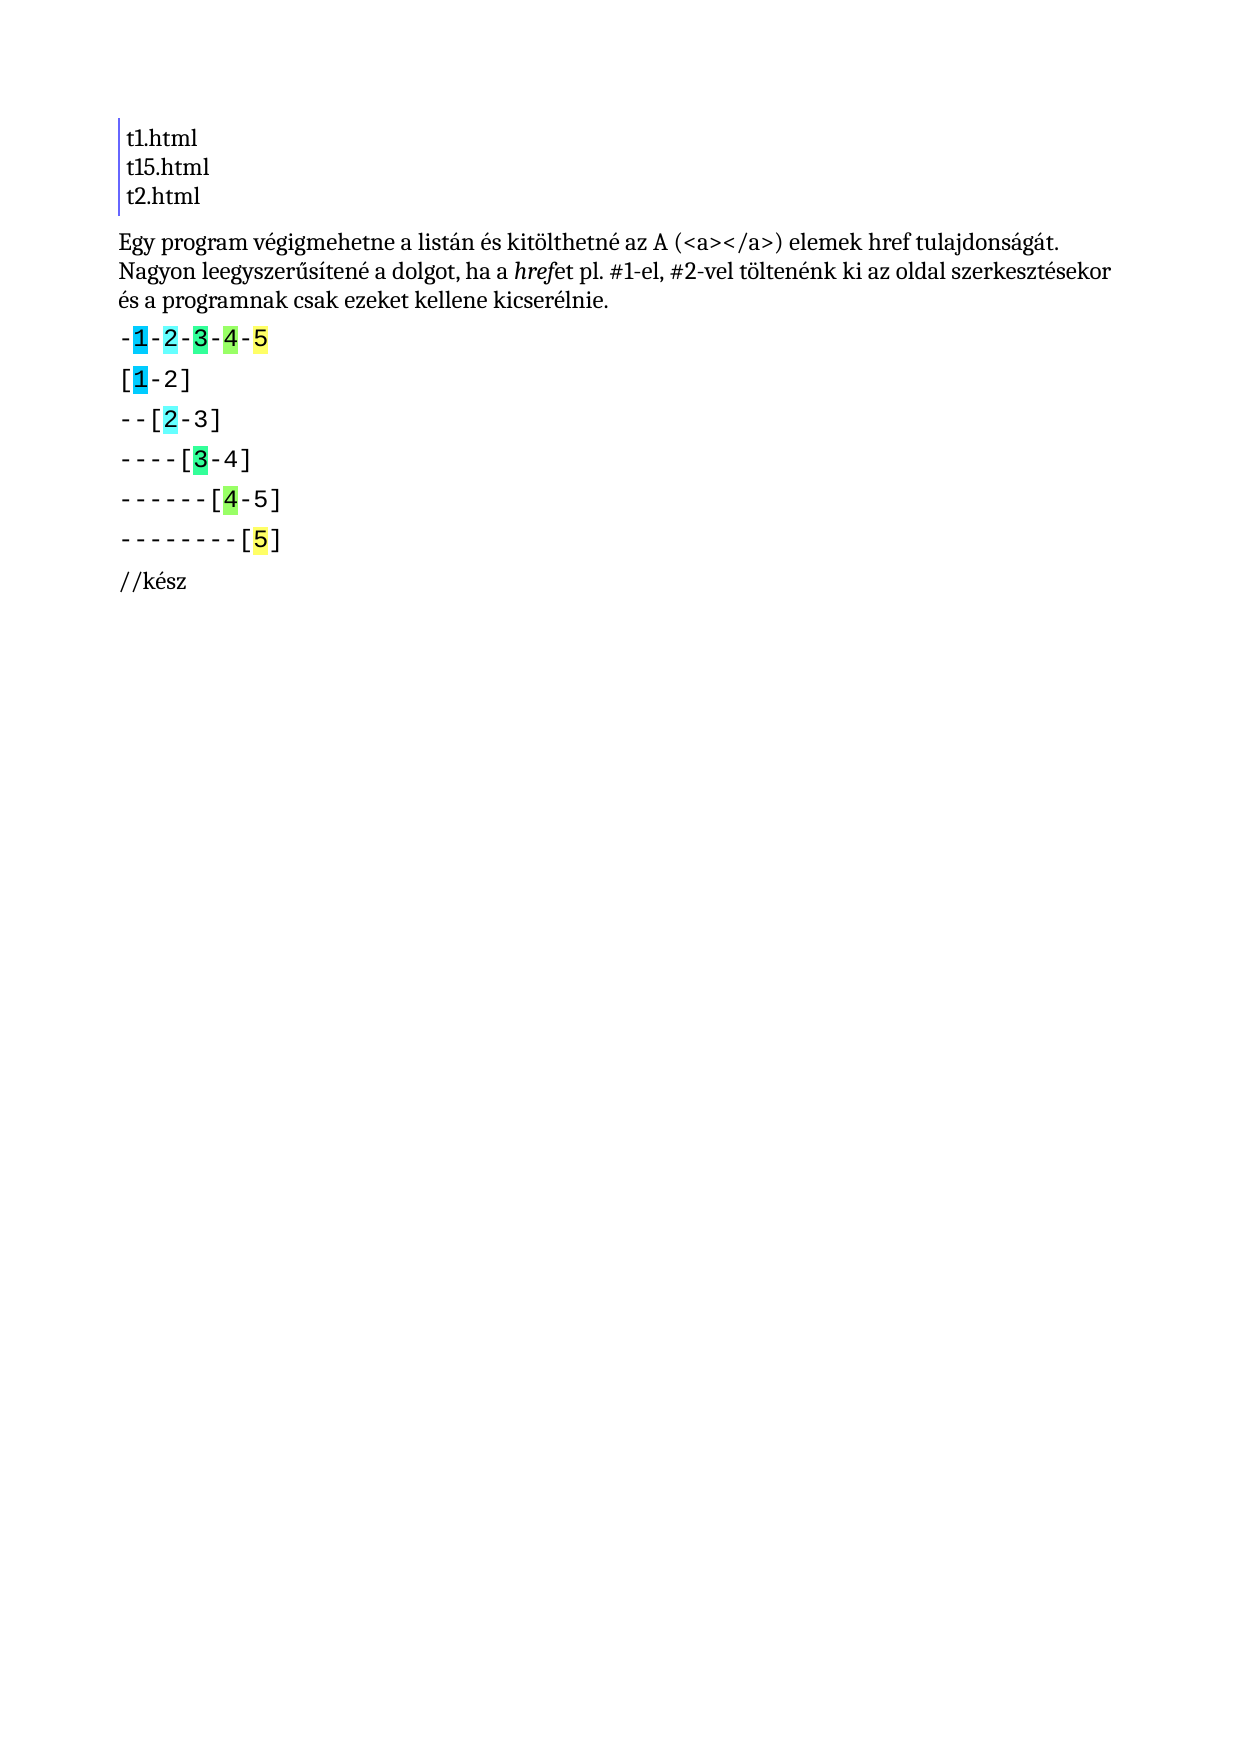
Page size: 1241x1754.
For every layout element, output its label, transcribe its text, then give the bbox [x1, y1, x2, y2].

text t1.html t15.html t2.html [120, 118, 1122, 216]
text Egy program végigmehetne a listán és kitölthetné az A (<a></a>) elemek href tulajdonságát. Nagyon leegyszerűsítené a dolgot, ha a hrefet pl. #1‑el, #2‑vel töltenénk ki az oldal szerkesztésekor és a programnak csak ezeket kellene kicserélnie. [118, 228, 1122, 314]
text --------[5] [118, 527, 1122, 555]
text --[2-3] [118, 406, 1122, 434]
text -1-2-3-4-5 [118, 326, 1122, 354]
text [1-2] [118, 366, 1122, 394]
text ------[4-5] [118, 486, 1122, 515]
text //kész [118, 567, 1122, 595]
text ----[3-4] [118, 446, 1122, 475]
